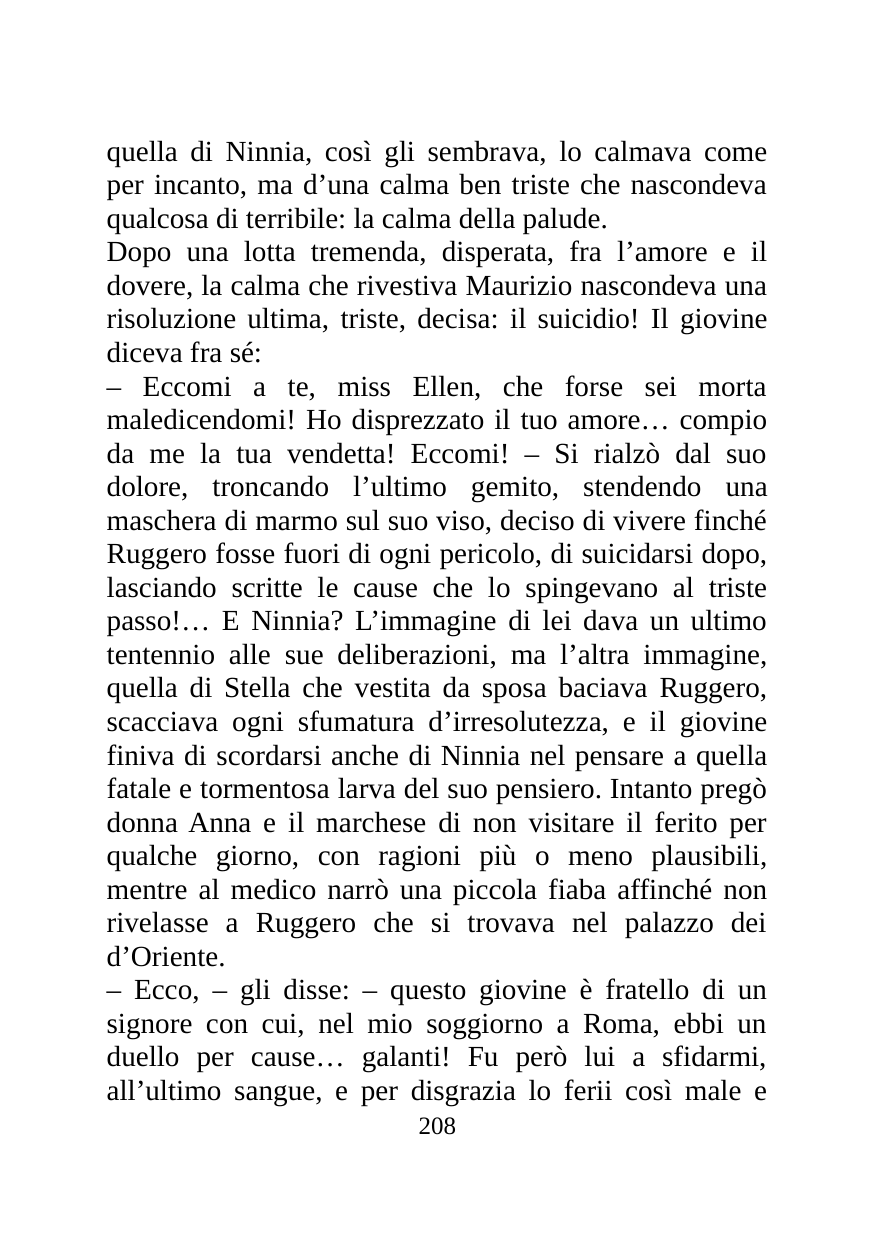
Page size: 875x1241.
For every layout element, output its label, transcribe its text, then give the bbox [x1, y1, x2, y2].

text – Ecco, – gli disse: – questo giovine è fratello di un signore con cui, nel mio soggiorno a Roma, ebbi un duello per cause… galanti! Fu però lui a sfidarmi, all’ultimo sangue, e per disgrazia lo ferii così male e [106, 972, 768, 1107]
text quella di Ninnia, così gli sembrava, lo calmava come per incanto, ma d’una calma ben triste che nascondeva qualcosa di terribile: la calma della palude. [106, 134, 768, 234]
text – Eccomi a te, miss Ellen, che forse sei morta maledicendomi! Ho disprezzato il tuo amore… compio da me la tua vendetta! Eccomi! – Si rialzò dal suo dolore, troncando l’ultimo gemito, stendendo una maschera di marmo sul suo viso, deciso di vivere finché Ruggero fosse fuori di ogni pericolo, di suicidarsi dopo, lasciando scritte le cause che lo spingevano al triste passo!… E Ninnia? L’immagine di lei dava un ultimo tentennio alle sue deliberazioni, ma l’altra immagine, quella di Stella che vestita da sposa baciava Ruggero, scacciava ogni sfumatura d’irresolutezza, e il giovine finiva di scordarsi anche di Ninnia nel pensare a quella fatale e tormentosa larva del suo pensiero. Intanto pregò donna Anna e il marchese di non visitare il ferito per qualche giorno, con ragioni più o meno plausibili, mentre al medico narrò una piccola fiaba affinché non rivelasse a Ruggero che si trovava nel palazzo dei d’Oriente. [106, 369, 768, 972]
text Dopo una lotta tremenda, disperata, fra l’amore e il dovere, la calma che rivestiva Maurizio nascondeva una risoluzione ultima, triste, decisa: il suicidio! Il giovine diceva fra sé: [106, 234, 768, 369]
